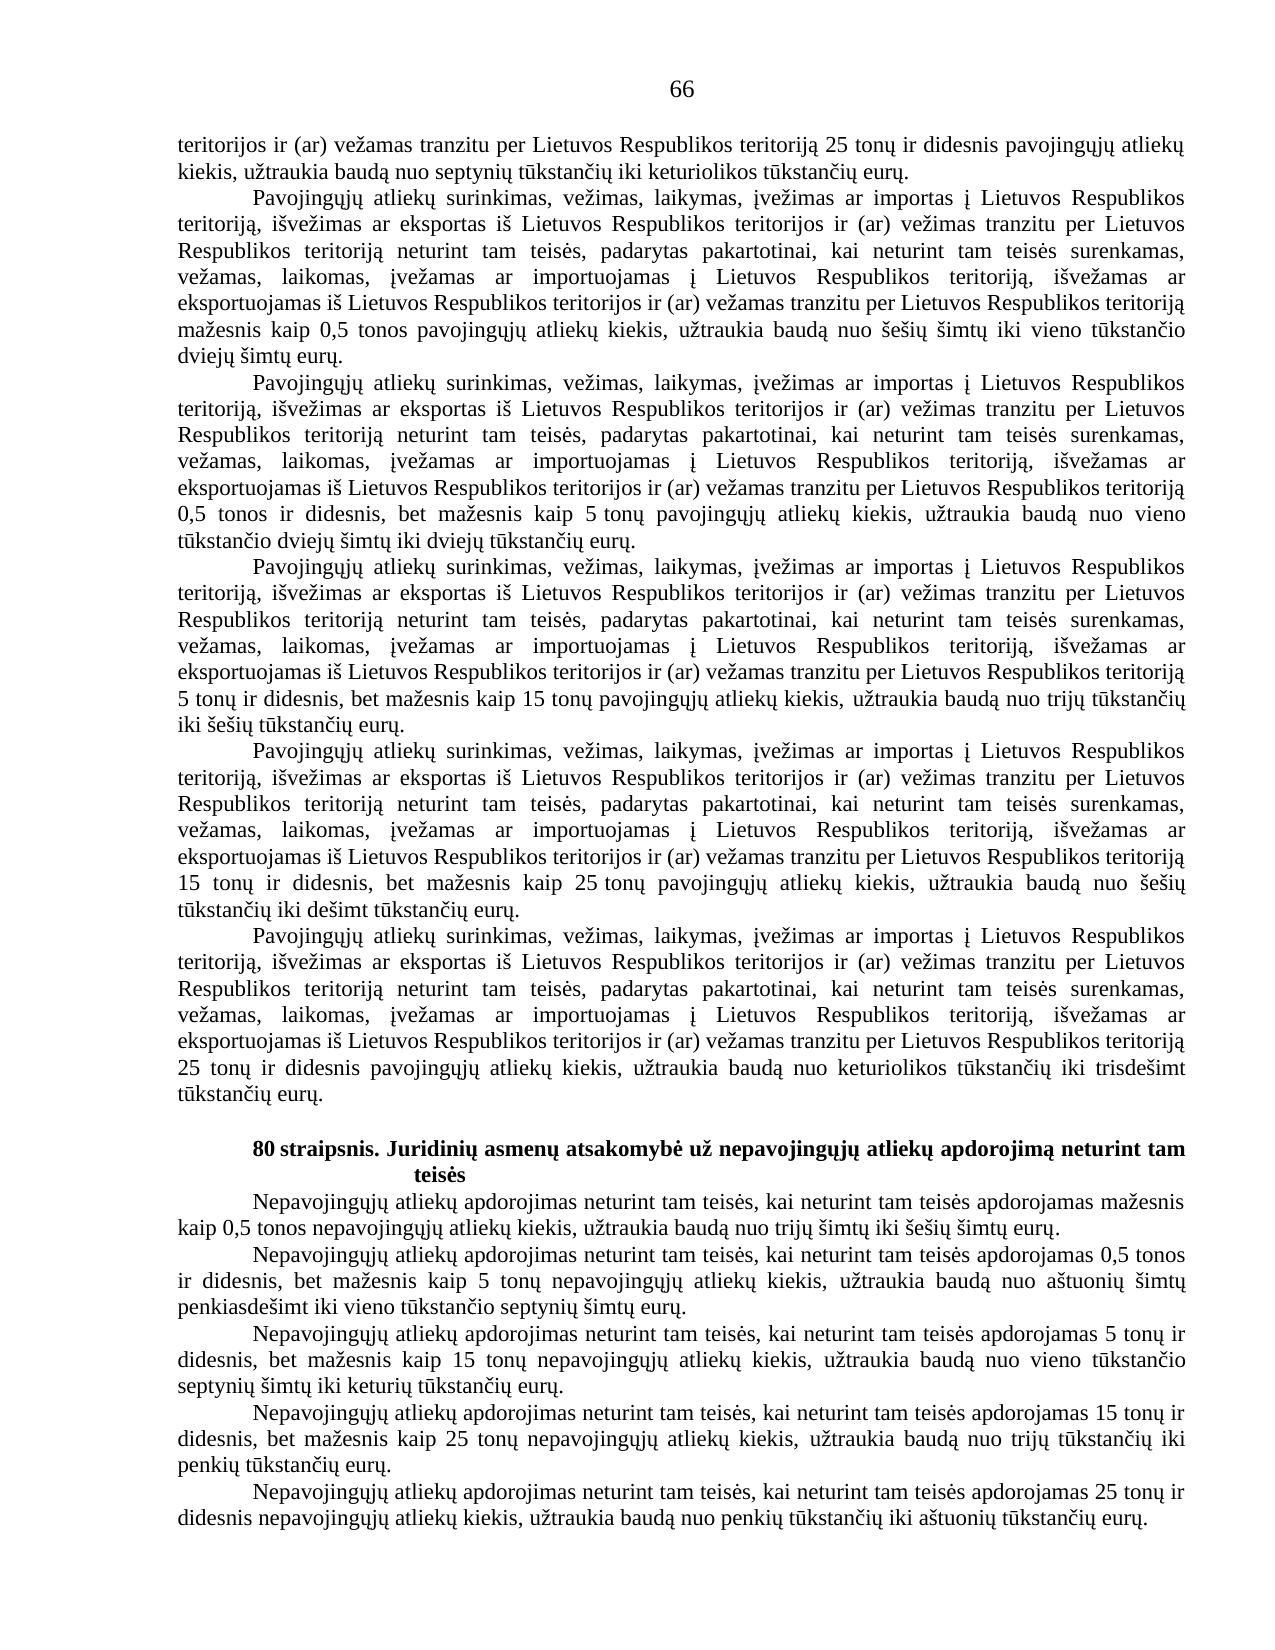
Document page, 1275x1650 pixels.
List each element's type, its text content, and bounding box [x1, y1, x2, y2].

text teritorijos ir (ar) vežamas tranzitu per Lietuvos Respublikos teritoriją 25 tonų ir didesnis pavojingųjų atliekų kiekis, užtraukia baudą nuo septynių tūkstančių iki keturiolikos tūkstančių eurų. [177, 131, 1186, 184]
text 80 straipsnis. Juridinių asmenų atsakomybė už nepavojingųjų atliekų apdorojimą neturint tam teisės [252, 1135, 1186, 1188]
text Nepavojingųjų atliekų apdorojimas neturint tam teisės, kai neturint tam teisės apdorojamas 25 tonų ir didesnis nepavojingųjų atliekų kiekis, užtraukia baudą nuo penkių tūkstančių iki aštuonių tūkstančių eurų. [177, 1478, 1186, 1531]
text Pavojingųjų atliekų surinkimas, vežimas, laikymas, įvežimas ar importas į Lietuvos Respublikos teritoriją, išvežimas ar eksportas iš Lietuvos Respublikos teritorijos ir (ar) vežimas tranzitu per Lietuvos Respublikos teritoriją neturint tam teisės, padarytas pakartotinai, kai neturint tam teisės surenkamas, vežamas, laikomas, įvežamas ar importuojamas į Lietuvos Respublikos teritoriją, išvežamas ar eksportuojamas iš Lietuvos Respublikos teritorijos ir (ar) vežamas tranzitu per Lietuvos Respublikos teritoriją 15 tonų ir didesnis, bet mažesnis kaip 25 tonų pavojingųjų atliekų kiekis, užtraukia baudą nuo šešių tūkstančių iki dešimt tūkstančių eurų. [177, 737, 1186, 922]
text Nepavojingųjų atliekų apdorojimas neturint tam teisės, kai neturint tam teisės apdorojamas mažesnis kaip 0,5 tonos nepavojingųjų atliekų kiekis, užtraukia baudą nuo trijų šimtų iki šešių šimtų eurų. [177, 1188, 1186, 1241]
text Pavojingųjų atliekų surinkimas, vežimas, laikymas, įvežimas ar importas į Lietuvos Respublikos teritoriją, išvežimas ar eksportas iš Lietuvos Respublikos teritorijos ir (ar) vežimas tranzitu per Lietuvos Respublikos teritoriją neturint tam teisės, padarytas pakartotinai, kai neturint tam teisės surenkamas, vežamas, laikomas, įvežamas ar importuojamas į Lietuvos Respublikos teritoriją, išvežamas ar eksportuojamas iš Lietuvos Respublikos teritorijos ir (ar) vežamas tranzitu per Lietuvos Respublikos teritoriją 5 tonų ir didesnis, bet mažesnis kaip 15 tonų pavojingųjų atliekų kiekis, užtraukia baudą nuo trijų tūkstančių iki šešių tūkstančių eurų. [177, 553, 1186, 737]
text Nepavojingųjų atliekų apdorojimas neturint tam teisės, kai neturint tam teisės apdorojamas 0,5 tonos ir didesnis, bet mažesnis kaip 5 tonų nepavojingųjų atliekų kiekis, užtraukia baudą nuo aštuonių šimtų penkiasdešimt iki vieno tūkstančio septynių šimtų eurų. [177, 1241, 1186, 1320]
text Nepavojingųjų atliekų apdorojimas neturint tam teisės, kai neturint tam teisės apdorojamas 5 tonų ir didesnis, bet mažesnis kaip 15 tonų nepavojingųjų atliekų kiekis, užtraukia baudą nuo vieno tūkstančio septynių šimtų iki keturių tūkstančių eurų. [177, 1320, 1186, 1399]
text Pavojingųjų atliekų surinkimas, vežimas, laikymas, įvežimas ar importas į Lietuvos Respublikos teritoriją, išvežimas ar eksportas iš Lietuvos Respublikos teritorijos ir (ar) vežimas tranzitu per Lietuvos Respublikos teritoriją neturint tam teisės, padarytas pakartotinai, kai neturint tam teisės surenkamas, vežamas, laikomas, įvežamas ar importuojamas į Lietuvos Respublikos teritoriją, išvežamas ar eksportuojamas iš Lietuvos Respublikos teritorijos ir (ar) vežamas tranzitu per Lietuvos Respublikos teritoriją mažesnis kaip 0,5 tonos pavojingųjų atliekų kiekis, užtraukia baudą nuo šešių šimtų iki vieno tūkstančio dviejų šimtų eurų. [177, 184, 1186, 368]
text Pavojingųjų atliekų surinkimas, vežimas, laikymas, įvežimas ar importas į Lietuvos Respublikos teritoriją, išvežimas ar eksportas iš Lietuvos Respublikos teritorijos ir (ar) vežimas tranzitu per Lietuvos Respublikos teritoriją neturint tam teisės, padarytas pakartotinai, kai neturint tam teisės surenkamas, vežamas, laikomas, įvežamas ar importuojamas į Lietuvos Respublikos teritoriją, išvežamas ar eksportuojamas iš Lietuvos Respublikos teritorijos ir (ar) vežamas tranzitu per Lietuvos Respublikos teritoriją 0,5 tonos ir didesnis, bet mažesnis kaip 5 tonų pavojingųjų atliekų kiekis, užtraukia baudą nuo vieno tūkstančio dviejų šimtų iki dviejų tūkstančių eurų. [177, 368, 1186, 553]
text Nepavojingųjų atliekų apdorojimas neturint tam teisės, kai neturint tam teisės apdorojamas 15 tonų ir didesnis, bet mažesnis kaip 25 tonų nepavojingųjų atliekų kiekis, užtraukia baudą nuo trijų tūkstančių iki penkių tūkstančių eurų. [177, 1399, 1186, 1478]
text Pavojingųjų atliekų surinkimas, vežimas, laikymas, įvežimas ar importas į Lietuvos Respublikos teritoriją, išvežimas ar eksportas iš Lietuvos Respublikos teritorijos ir (ar) vežimas tranzitu per Lietuvos Respublikos teritoriją neturint tam teisės, padarytas pakartotinai, kai neturint tam teisės surenkamas, vežamas, laikomas, įvežamas ar importuojamas į Lietuvos Respublikos teritoriją, išvežamas ar eksportuojamas iš Lietuvos Respublikos teritorijos ir (ar) vežamas tranzitu per Lietuvos Respublikos teritoriją 25 tonų ir didesnis pavojingųjų atliekų kiekis, užtraukia baudą nuo keturiolikos tūkstančių iki trisdešimt tūkstančių eurų. [177, 922, 1186, 1106]
